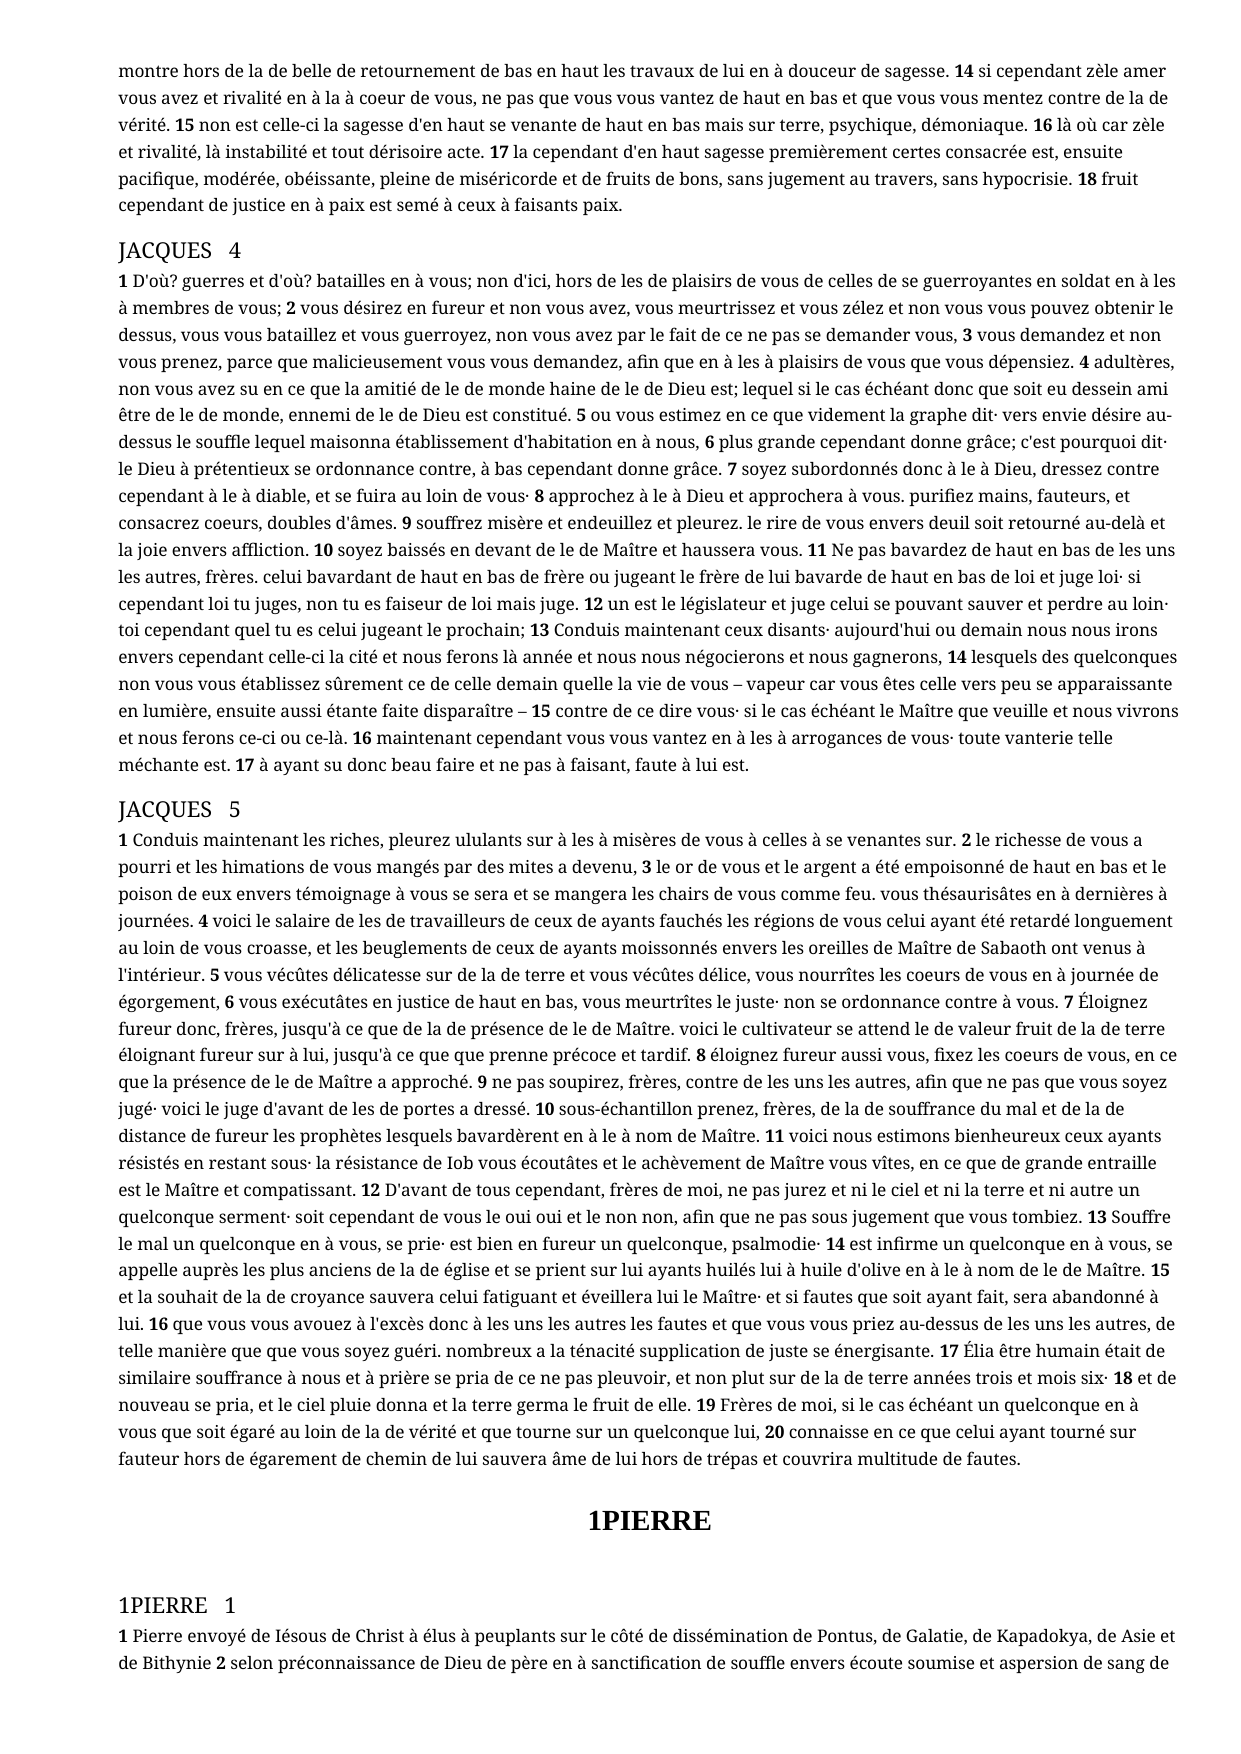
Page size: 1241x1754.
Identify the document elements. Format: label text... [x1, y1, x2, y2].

text JACQUES 4 [118, 235, 1181, 265]
text 1PIERRE 1 [118, 1590, 1181, 1620]
text 1 Pierre envoyé de Iésous de Christ à élus à peuplants sur le côté de dissémination de Pontus, de Galatie, de Kapadokya, de Asie et de Bithynie 2 selon préconnaissance de Dieu de père en à sanctification de souffle envers écoute soumise et aspersion de sang de [118, 1624, 1181, 1674]
text 1 Conduis maintenant les riches, pleurez ululants sur à les à misères de vous à celles à se venantes sur. 2 le richesse de vous a pourri et les himations de vous mangés par des mites a devenu, 3 le or de vous et le argent a été empoisonné de haut en bas et le poison de eux envers témoignage à vous se sera et se mangera les chairs de vous comme feu. vous thésaurisâtes en à dernières à journées. 4 voici le salaire de les de travailleurs de ceux de ayants fauchés les régions de vous celui ayant été retardé longuement au loin de vous croasse, et les beuglements de ceux de ayants moissonnés envers les oreilles de Maître de Sabaoth ont venus à l'intérieur. 5 vous vécûtes délicatesse sur de la de terre et vous vécûtes délice, vous nourrîtes les coeurs de vous en à journée de égorgement, 6 vous exécutâtes en justice de haut en bas, vous meurtrîtes le juste· non se ordonnance contre à vous. 7 Éloignez fureur donc, frères, jusqu'à ce que de la de présence de le de Maître. voici le cultivateur se attend le de valeur fruit de la de terre éloignant fureur sur à lui, jusqu'à ce que que prenne précoce et tardif. 8 éloignez fureur aussi vous, fixez les coeurs de vous, en ce que la présence de le de Maître a approché. 9 ne pas soupirez, frères, contre de les uns les autres, afin que ne pas que vous soyez jugé· voici le juge d'avant de les de portes a dressé. 10 sous-échantillon prenez, frères, de la de souffrance du mal et de la de distance de fureur les prophètes lesquels bavardèrent en à le à nom de Maître. 11 voici nous estimons bienheureux ceux ayants résistés en restant sous· la résistance de Iob vous écoutâtes et le achèvement de Maître vous vîtes, en ce que de grande entraille est le Maître et compatissant. 12 D'avant de tous cependant, frères de moi, ne pas jurez et ni le ciel et ni la terre et ni autre un quelconque serment· soit cependant de vous le oui oui et le non non, afin que ne pas sous jugement que vous tombiez. 13 Souffre le mal un quelconque en à vous, se prie· est bien en fureur un quelconque, psalmodie· 14 est infirme un quelconque en à vous, se appelle auprès les plus anciens de la de église et se prient sur lui ayants huilés lui à huile d'olive en à le à nom de le de Maître. 15 et la souhait de la de croyance sauvera celui fatiguant et éveillera lui le Maître· et si fautes que soit ayant fait, sera abandonné à lui. 16 que vous vous avouez à l'excès donc à les uns les autres les fautes et que vous vous priez au-dessus de les uns les autres, de telle manière que que vous soyez guéri. nombreux a la ténacité supplication de juste se énergisante. 17 Élia être humain était de similaire souffrance à nous et à prière se pria de ce ne pas pleuvoir, et non plut sur de la de terre années trois et mois six· 18 et de nouveau se pria, et le ciel pluie donna et la terre germa le fruit de elle. 19 Frères de moi, si le cas échéant un quelconque en à vous que soit égaré au loin de la de vérité et que tourne sur un quelconque lui, 20 connaisse en ce que celui ayant tourné sur fauteur hors de égarement de chemin de lui sauvera âme de lui hors de trépas et couvrira multitude de fautes. [118, 828, 1181, 1470]
subtitle 1PIERRE [118, 1503, 1181, 1536]
text JACQUES 5 [118, 794, 1181, 824]
text montre hors de la de belle de retournement de bas en haut les travaux de lui en à douceur de sagesse. 14 si cependant zèle amer vous avez et rivalité en à la à coeur de vous, ne pas que vous vous vantez de haut en bas et que vous vous mentez contre de la de vérité. 15 non est celle-ci la sagesse d'en haut se venante de haut en bas mais sur terre, psychique, démoniaque. 16 là où car zèle et rivalité, là instabilité et tout dérisoire acte. 17 la cependant d'en haut sagesse premièrement certes consacrée est, ensuite pacifique, modérée, obéissante, pleine de miséricorde et de fruits de bons, sans jugement au travers, sans hypocrisie. 18 fruit cependant de justice en à paix est semé à ceux à faisants paix. [118, 59, 1181, 217]
text 1 D'où? guerres et d'où? batailles en à vous; non d'ici, hors de les de plaisirs de vous de celles de se guerroyantes en soldat en à les à membres de vous; 2 vous désirez en fureur et non vous avez, vous meurtrissez et vous zélez et non vous vous pouvez obtenir le dessus, vous vous bataillez et vous guerroyez, non vous avez par le fait de ce ne pas se demander vous, 3 vous demandez et non vous prenez, parce que malicieusement vous vous demandez, afin que en à les à plaisirs de vous que vous dépensiez. 4 adultères, non vous avez su en ce que la amitié de le de monde haine de le de Dieu est; lequel si le cas échéant donc que soit eu dessein ami être de le de monde, ennemi de le de Dieu est constitué. 5 ou vous estimez en ce que videment la graphe dit· vers envie désire au-dessus le souffle lequel maisonna établissement d'habitation en à nous, 6 plus grande cependant donne grâce; c'est pourquoi dit· le Dieu à prétentieux se ordonnance contre, à bas cependant donne grâce. 7 soyez subordonnés donc à le à Dieu, dressez contre cependant à le à diable, et se fuira au loin de vous· 8 approchez à le à Dieu et approchera à vous. purifiez mains, fauteurs, et consacrez coeurs, doubles d'âmes. 9 souffrez misère et endeuillez et pleurez. le rire de vous envers deuil soit retourné au-delà et la joie envers affliction. 10 soyez baissés en devant de le de Maître et haussera vous. 11 Ne pas bavardez de haut en bas de les uns les autres, frères. celui bavardant de haut en bas de frère ou jugeant le frère de lui bavarde de haut en bas de loi et juge loi· si cependant loi tu juges, non tu es faiseur de loi mais juge. 12 un est le législateur et juge celui se pouvant sauver et perdre au loin· toi cependant quel tu es celui jugeant le prochain; 13 Conduis maintenant ceux disants· aujourd'hui ou demain nous nous irons envers cependant celle-ci la cité et nous ferons là année et nous nous négocierons et nous gagnerons, 14 lesquels des quelconques non vous vous établissez sûrement ce de celle demain quelle la vie de vous – vapeur car vous êtes celle vers peu se apparaissante en lumière, ensuite aussi étante faite disparaître – 15 contre de ce dire vous· si le cas échéant le Maître que veuille et nous vivrons et nous ferons ce-ci ou ce-là. 16 maintenant cependant vous vous vantez en à les à arrogances de vous· toute vanterie telle méchante est. 17 à ayant su donc beau faire et ne pas à faisant, faute à lui est. [118, 269, 1181, 776]
